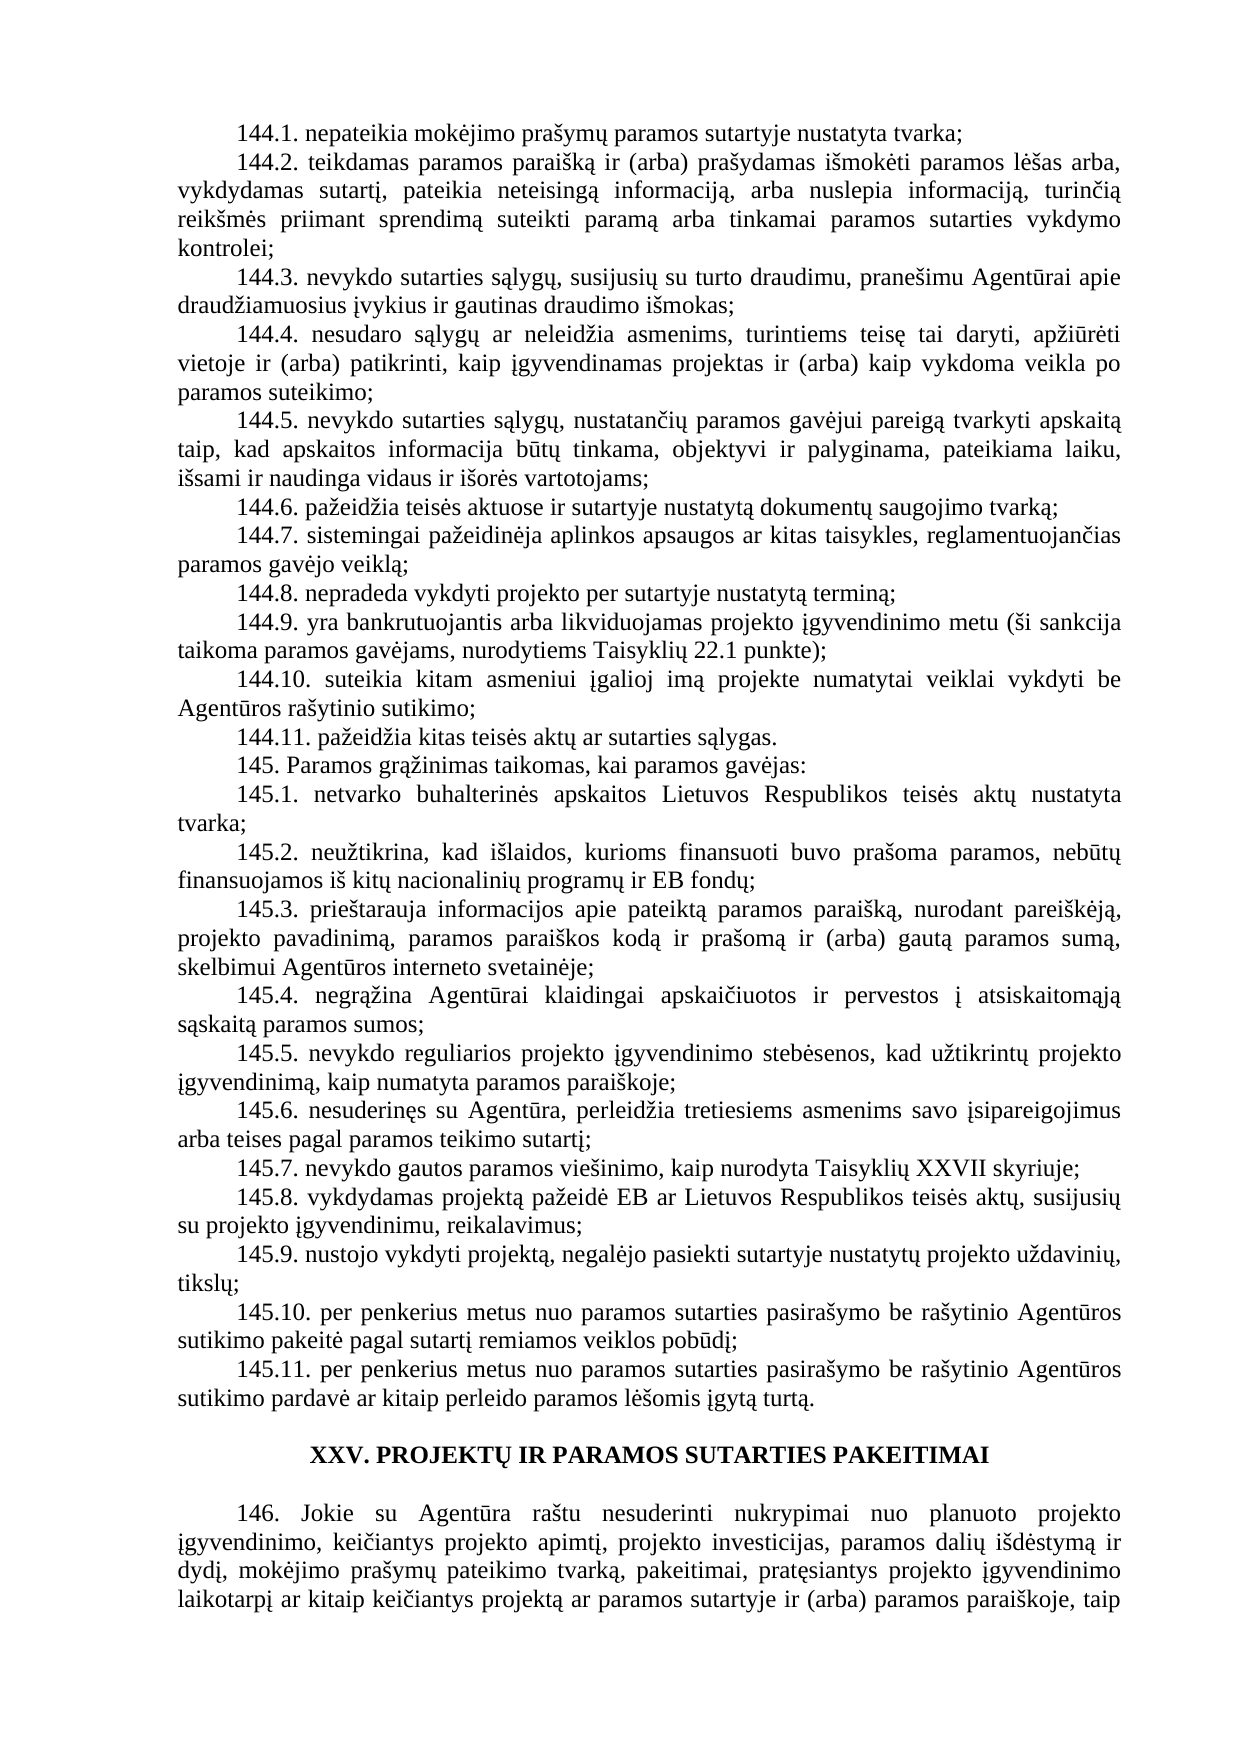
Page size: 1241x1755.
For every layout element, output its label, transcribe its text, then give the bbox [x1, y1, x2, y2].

text 144.2. teikdamas paramos paraišką ir (arba) prašydamas išmokėti paramos lėšas arba, vykdydamas sutartį, pateikia neteisingą informaciją, arba nuslepia informaciją, turinčią reikšmės priimant sprendimą suteikti paramą arba tinkamai paramos sutarties vykdymo kontrolei; [177, 147, 1122, 262]
text 144.6. pažeidžia teisės aktuose ir sutartyje nustatytą dokumentų saugojimo tvarką; [177, 492, 1122, 521]
text 144.3. nevykdo sutarties sąlygų, susijusių su turto draudimu, pranešimu Agentūrai apie draudžiamuosius įvykius ir gautinas draudimo išmokas; [177, 262, 1122, 319]
text 144.10. suteikia kitam asmeniui įgalioj imą projekte numatytai veiklai vykdyti be Agentūros rašytinio sutikimo; [177, 664, 1122, 722]
text 145. Paramos grąžinimas taikomas, kai paramos gavėjas: [177, 751, 1122, 779]
text 144.5. nevykdo sutarties sąlygų, nustatančių paramos gavėjui pareigą tvarkyti apskaitą taip, kad apskaitos informacija būtų tinkama, objektyvi ir palyginama, pateikiama laiku, išsami ir naudinga vidaus ir išorės vartotojams; [177, 406, 1122, 492]
text XXV. PROJEKTŲ IR PARAMOS SUTARTIES PAKEITIMAI [177, 1441, 1122, 1469]
text 146. Jokie su Agentūra raštu nesuderinti nukrypimai nuo planuoto projekto įgyvendinimo, keičiantys projekto apimtį, projekto investicijas, paramos dalių išdėstymą ir dydį, mokėjimo prašymų pateikimo tvarką, pakeitimai, pratęsiantys projekto įgyvendinimo laikotarpį ar kitaip keičiantys projektą ar paramos sutartyje ir (arba) paramos paraiškoje, taip [177, 1498, 1122, 1613]
text 145.10. per penkerius metus nuo paramos sutarties pasirašymo be rašytinio Agentūros sutikimo pakeitė pagal sutartį remiamos veiklos pobūdį; [177, 1297, 1122, 1354]
text 145.6. nesuderinęs su Agentūra, perleidžia tretiesiems asmenims savo įsipareigojimus arba teises pagal paramos teikimo sutartį; [177, 1096, 1122, 1153]
text 144.9. yra bankrutuojantis arba likviduojamas projekto įgyvendinimo metu (ši sankcija taikoma paramos gavėjams, nurodytiems Taisyklių 22.1 punkte); [177, 607, 1122, 664]
text 145.4. negrąžina Agentūrai klaidingai apskaičiuotos ir pervestos į atsiskaitomąją sąskaitą paramos sumos; [177, 981, 1122, 1038]
text 144.1. nepateikia mokėjimo prašymų paramos sutartyje nustatyta tvarka; [177, 118, 1122, 147]
text 145.5. nevykdo reguliarios projekto įgyvendinimo stebėsenos, kad užtikrintų projekto įgyvendinimą, kaip numatyta paramos paraiškoje; [177, 1038, 1122, 1096]
text 144.11. pažeidžia kitas teisės aktų ar sutarties sąlygas. [177, 722, 1122, 751]
text 144.7. sistemingai pažeidinėja aplinkos apsaugos ar kitas taisykles, reglamentuojančias paramos gavėjo veiklą; [177, 521, 1122, 578]
text 145.1. netvarko buhalterinės apskaitos Lietuvos Respublikos teisės aktų nustatyta tvarka; [177, 779, 1122, 837]
text 144.4. nesudaro sąlygų ar neleidžia asmenims, turintiems teisę tai daryti, apžiūrėti vietoje ir (arba) patikrinti, kaip įgyvendinamas projektas ir (arba) kaip vykdoma veikla po paramos suteikimo; [177, 319, 1122, 406]
text 145.8. vykdydamas projektą pažeidė EB ar Lietuvos Respublikos teisės aktų, susijusių su projekto įgyvendinimu, reikalavimus; [177, 1182, 1122, 1239]
text 145.2. neužtikrina, kad išlaidos, kurioms finansuoti buvo prašoma paramos, nebūtų finansuojamos iš kitų nacionalinių programų ir EB fondų; [177, 837, 1122, 894]
text 145.9. nustojo vykdyti projektą, negalėjo pasiekti sutartyje nustatytų projekto uždavinių, tikslų; [177, 1239, 1122, 1297]
text 144.8. nepradeda vykdyti projekto per sutartyje nustatytą terminą; [177, 578, 1122, 607]
text 145.7. nevykdo gautos paramos viešinimo, kaip nurodyta Taisyklių XXVII skyriuje; [177, 1153, 1122, 1182]
text 145.11. per penkerius metus nuo paramos sutarties pasirašymo be rašytinio Agentūros sutikimo pardavė ar kitaip perleido paramos lėšomis įgytą turtą. [177, 1354, 1122, 1412]
text 145.3. prieštarauja informacijos apie pateiktą paramos paraišką, nurodant pareiškėją, projekto pavadinimą, paramos paraiškos kodą ir prašomą ir (arba) gautą paramos sumą, skelbimui Agentūros interneto svetainėje; [177, 894, 1122, 981]
